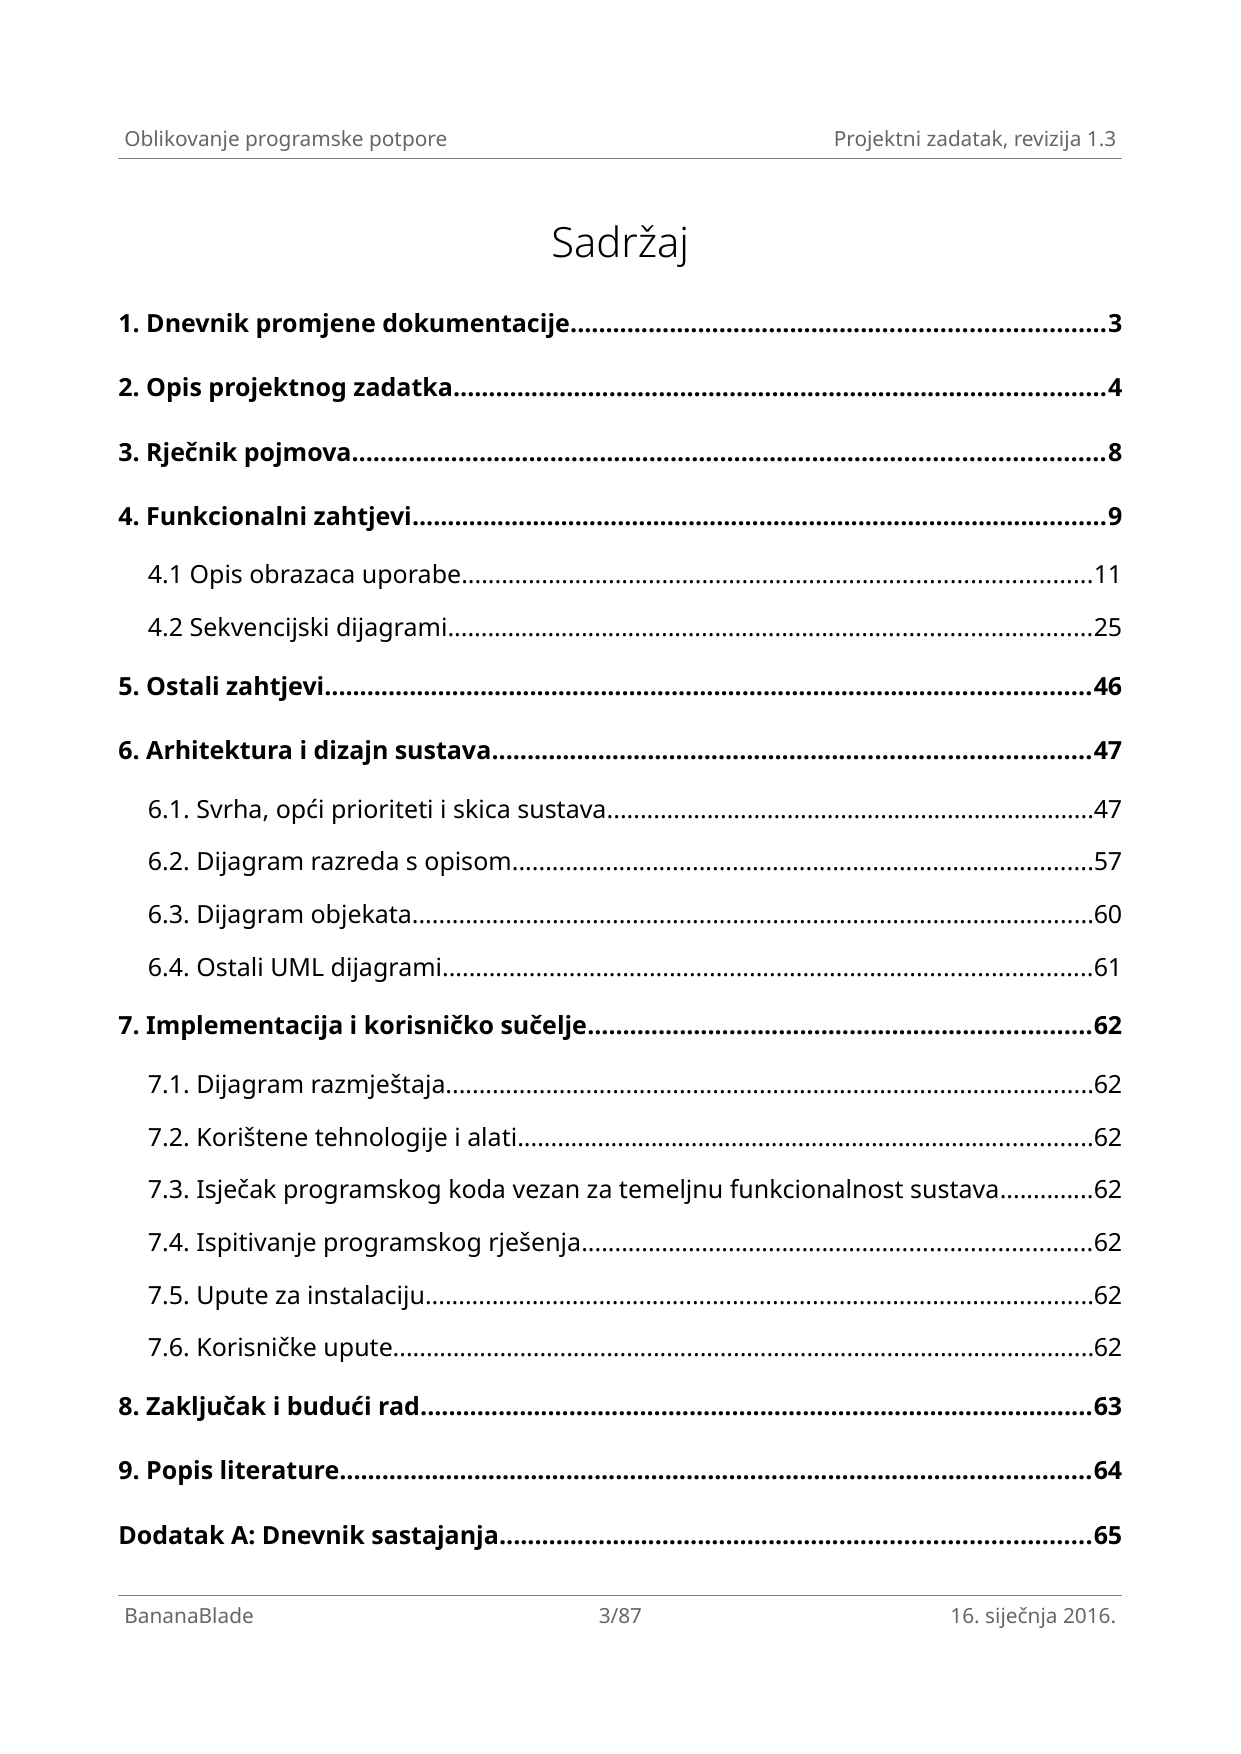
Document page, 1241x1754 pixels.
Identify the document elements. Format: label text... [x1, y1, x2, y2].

text 7.1. Dijagram razmještaja 62 [148, 1066, 1122, 1101]
text 7. Implementacija i korisničko sučelje 62 [118, 1008, 1122, 1042]
text 2. Opis projektnog zadatka 4 [118, 370, 1122, 404]
text 6.3. Dijagram objekata 60 [148, 897, 1122, 931]
text 7.6. Korisničke upute 62 [148, 1330, 1122, 1364]
subtitle Sadržaj [118, 213, 1122, 270]
text 5. Ostali zahtjevi 46 [118, 668, 1122, 702]
text 6.4. Ostali UML dijagrami 61 [148, 949, 1122, 983]
text 7.2. Korištene tehnologije i alati 62 [148, 1119, 1122, 1153]
text 9. Popis literature 64 [118, 1453, 1122, 1487]
text 4.2 Sekvencijski dijagrami 25 [148, 610, 1122, 644]
text 4. Funkcionalni zahtjevi 9 [118, 498, 1122, 533]
text 7.3. Isječak programskog koda vezan za temeljnu funkcionalnost sustava 62 [148, 1172, 1122, 1206]
text Dodatak A: Dnevnik sastajanja 65 [118, 1517, 1122, 1551]
text 6.1. Svrha, opći prioriteti i skica sustava 47 [148, 791, 1122, 825]
text 4.1 Opis obrazaca uporabe 11 [148, 557, 1122, 591]
text 8. Zaključak i budući rad 63 [118, 1388, 1122, 1423]
text 6. Arhitektura i dizajn sustava 47 [118, 733, 1122, 767]
text 3. Rječnik pojmova 8 [118, 434, 1122, 468]
text 1. Dnevnik promjene dokumentacije 3 [118, 305, 1122, 339]
text 7.4. Ispitivanje programskog rješenja 62 [148, 1224, 1122, 1259]
text 7.5. Upute za instalaciju 62 [148, 1277, 1122, 1311]
text 6.2. Dijagram razreda s opisom 57 [148, 844, 1122, 878]
